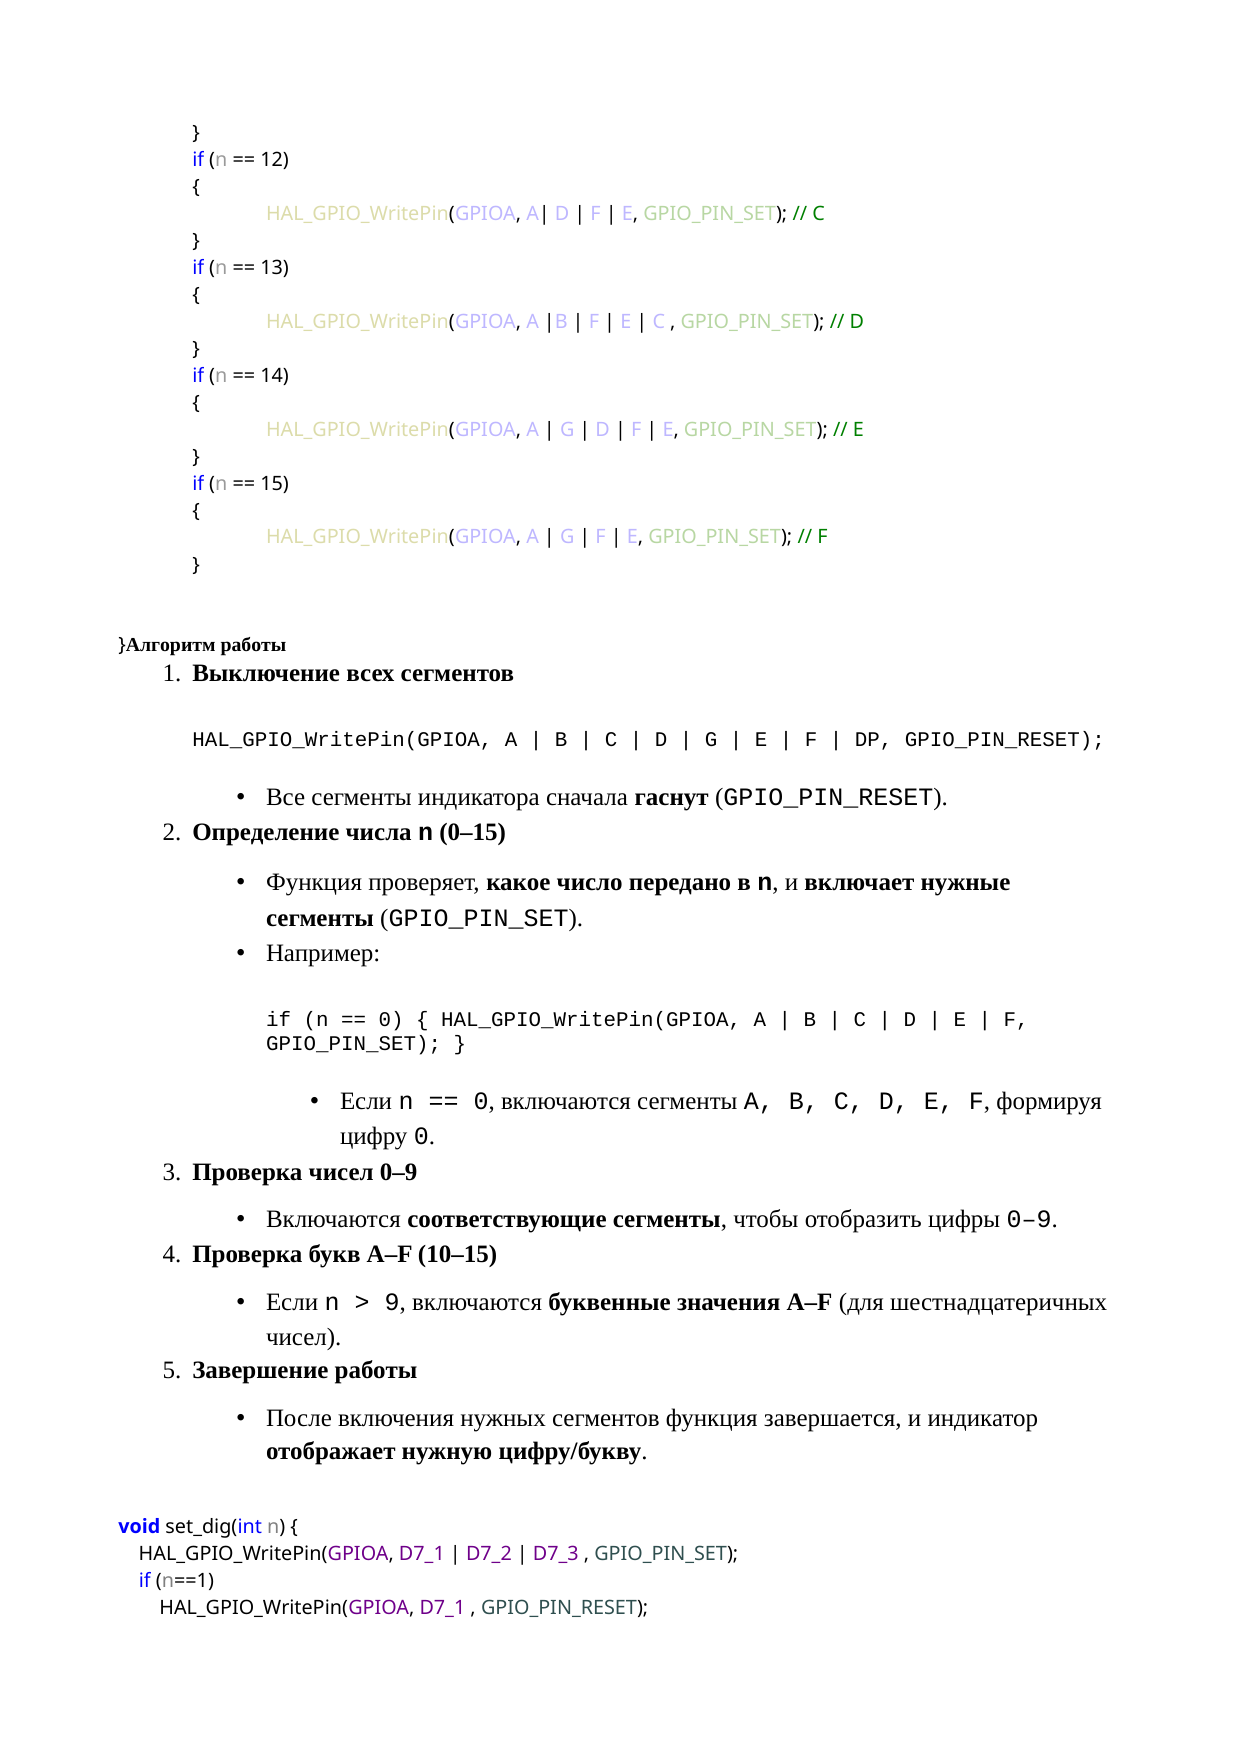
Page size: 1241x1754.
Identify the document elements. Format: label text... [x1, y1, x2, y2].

text } [118, 226, 1122, 253]
text HAL_GPIO_WritePin(GPIOA, A | G | F | E, GPIO_PIN_SET); // F [118, 523, 1122, 550]
text HAL_GPIO_WritePin(GPIOA, A| D | F | E, GPIO_PIN_SET); // C [118, 199, 1122, 226]
list Проверка чисел 0–9 [162, 1157, 1122, 1185]
text if (n == 12) [118, 145, 1122, 172]
text } [118, 442, 1122, 469]
text { [118, 172, 1122, 199]
list Включаются соответствующие сегменты, чтобы отобразить цифры 0–9. [236, 1204, 1122, 1235]
text if (n == 13) [118, 253, 1122, 280]
text if (n == 14) [118, 361, 1122, 388]
list Например: [236, 938, 1122, 967]
list После включения нужных сегментов функция завершается, и индикатор отображает нужную цифру/букву. [236, 1403, 1122, 1465]
text HAL_GPIO_WritePin(GPIOA, D7_1 , GPIO_PIN_RESET); [118, 1593, 1122, 1620]
list Проверка букв A–F (10–15) [162, 1239, 1122, 1268]
text HAL_GPIO_WritePin(GPIOA, A |B | F | E | C , GPIO_PIN_SET); // D [118, 307, 1122, 334]
text if (n == 15) [118, 469, 1122, 496]
text void set_dig(int n) { [118, 1512, 1122, 1539]
text } [118, 334, 1122, 361]
text HAL_GPIO_WritePin(GPIOA, A | G | D | F | E, GPIO_PIN_SET); // E [118, 415, 1122, 442]
list Выключение всех сегментов [162, 658, 1122, 686]
list Завершение работы [162, 1355, 1122, 1384]
list Определение числа n (0–15) [162, 817, 1122, 848]
text }Алгоритм работы [118, 631, 1122, 658]
list Все сегменты индикатора сначала гаснут (GPIO_PIN_RESET). [236, 782, 1122, 813]
list Если n == 0, включаются сегменты A, B, C, D, E, F, формируя цифру 0. [310, 1086, 1122, 1152]
text { [118, 280, 1122, 307]
list Если n > 9, включаются буквенные значения A–F (для шестнадцатеричных чисел). [236, 1287, 1122, 1351]
text { [118, 388, 1122, 415]
list if (n == 0) { HAL_GPIO_WritePin(GPIOA, A | B | C | D | E | F, GPIO_PIN_SET); } [236, 1009, 1122, 1057]
list Функция проверяет, какое число передано в n, и включает нужные сегменты (GPIO_PIN_SET). [236, 867, 1122, 933]
text { [118, 496, 1122, 523]
text HAL_GPIO_WritePin(GPIOA, D7_1 | D7_2 | D7_3 , GPIO_PIN_SET); [118, 1539, 1122, 1566]
list HAL_GPIO_WritePin(GPIOA, A | B | C | D | G | E | F | DP, GPIO_PIN_RESET); [162, 729, 1122, 753]
text if (n==1) [118, 1566, 1122, 1593]
text } [118, 550, 1122, 577]
text } [118, 118, 1122, 145]
